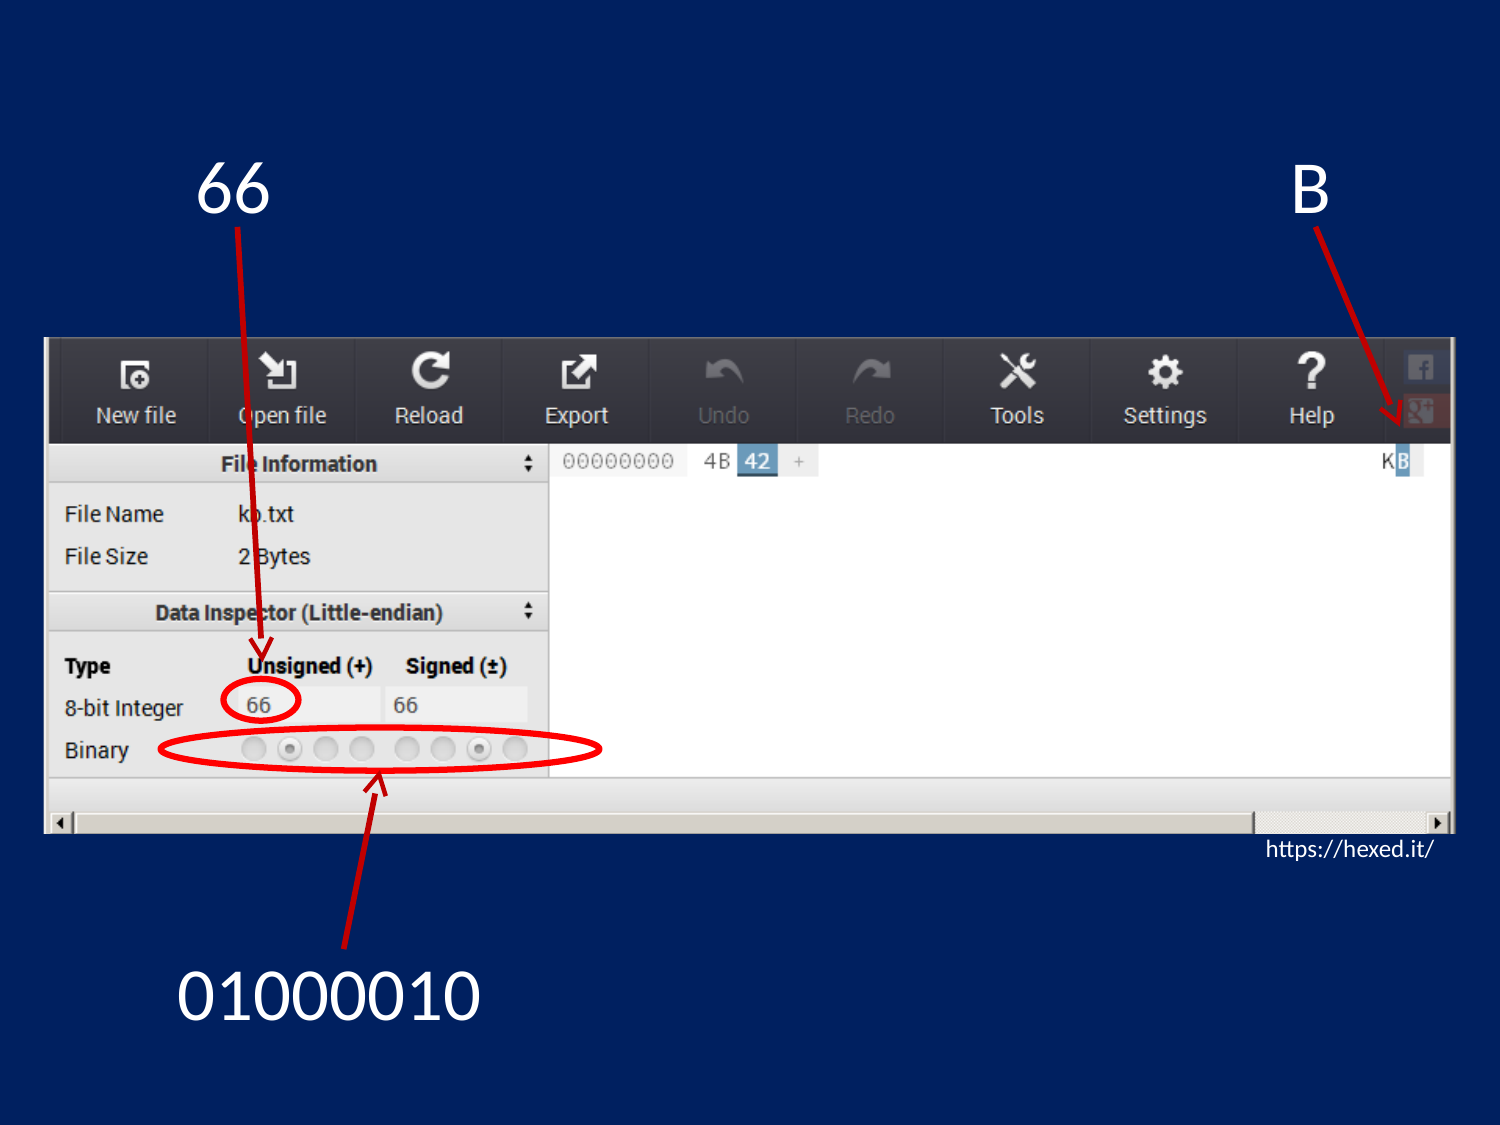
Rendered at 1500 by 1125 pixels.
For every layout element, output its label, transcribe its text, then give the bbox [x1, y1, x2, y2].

text_box https://hexed.it/ [1250, 825, 1450, 870]
text_box B [1275, 131, 1346, 237]
text_box 01000010 [162, 937, 702, 1044]
text_box 66 [181, 131, 287, 237]
picture [43, 337, 1457, 834]
